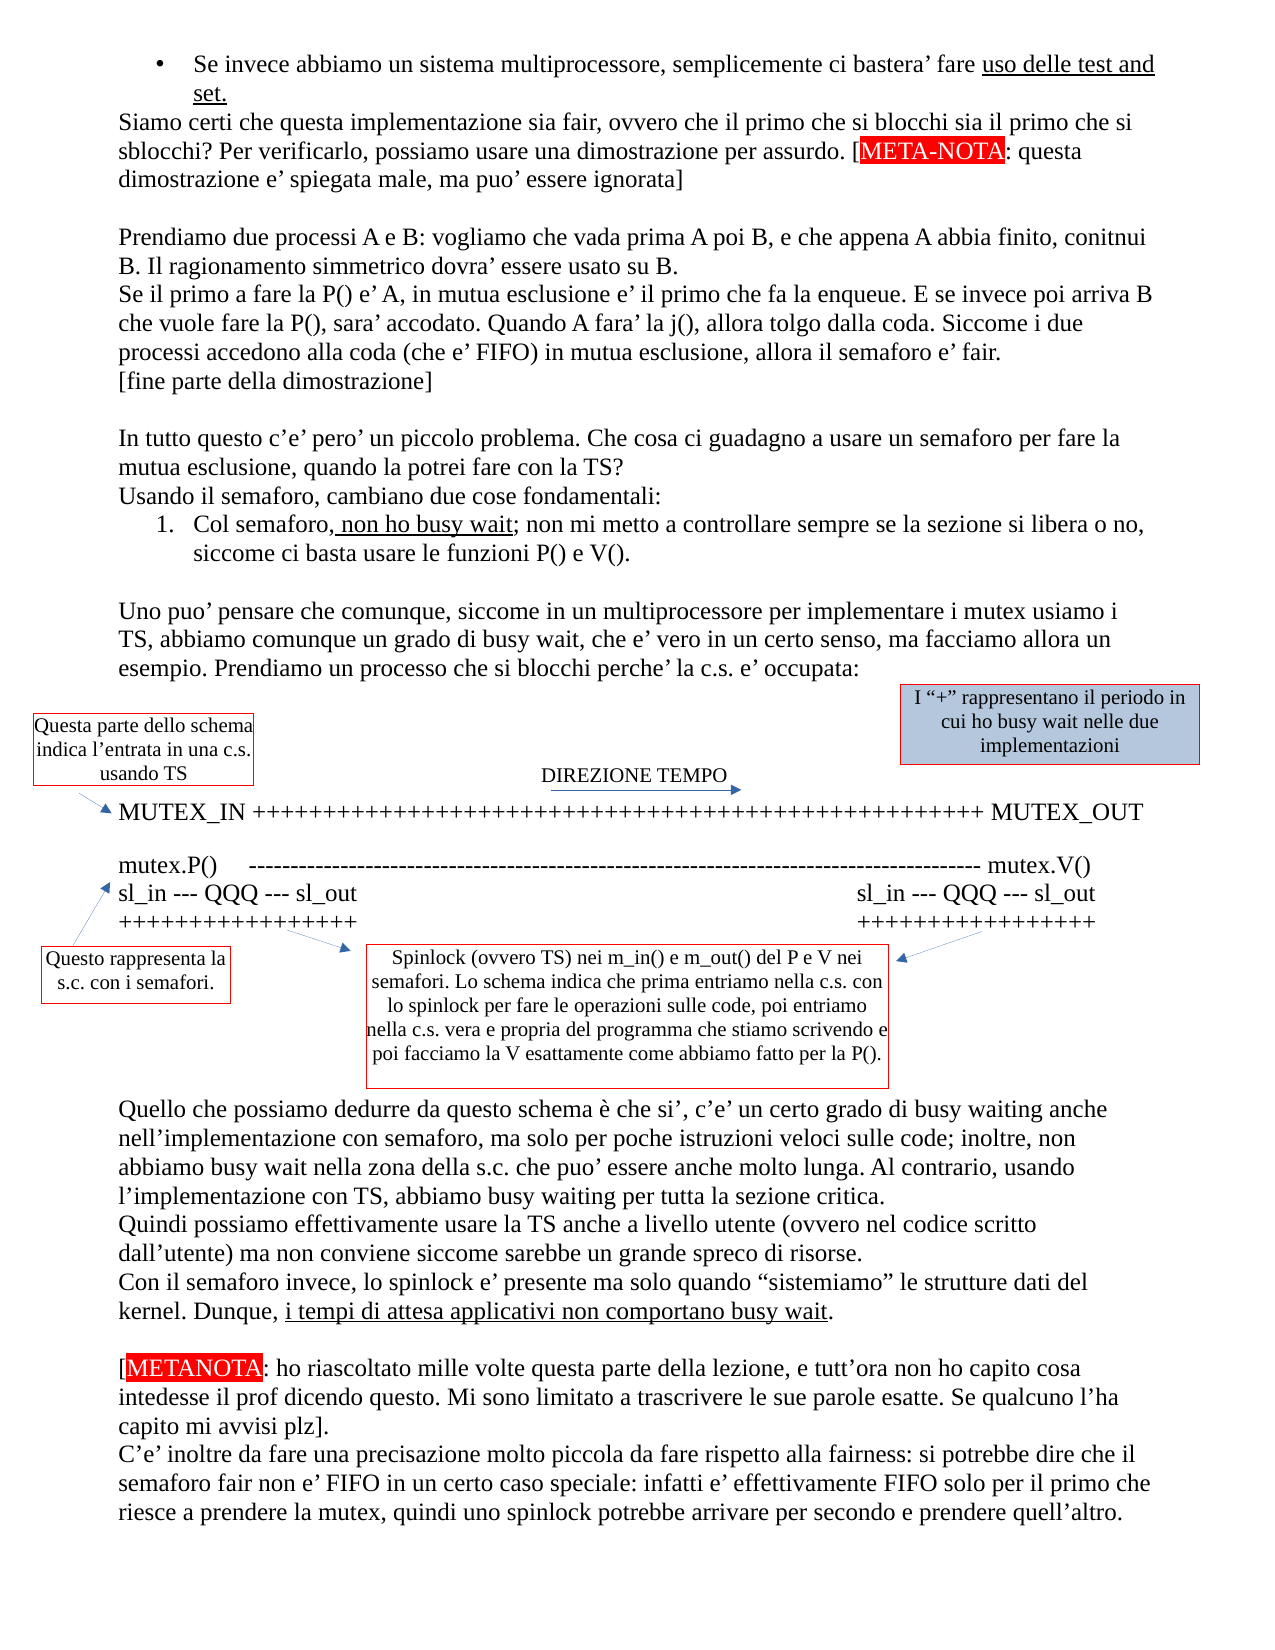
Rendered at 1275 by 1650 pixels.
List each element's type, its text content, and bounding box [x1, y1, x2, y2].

text In tutto questo c’e’ pero’ un piccolo problema. Che cosa ci guadagno a usare un semaforo per fare la mutua esclusione, quando la potrei fare con la TS? [118, 423, 1157, 481]
text C’e’ inoltre da fare una precisazione molto piccola da fare rispetto alla fairness: si potrebbe dire che il semaforo fair non e’ FIFO in un certo caso speciale: infatti e’ effettivamente FIFO solo per il primo che riesce a prendere la mutex, quindi uno spinlock potrebbe arrivare per secondo e prendere quell’altro. [118, 1439, 1157, 1526]
text Uno puo’ pensare che comunque, siccome in un multiprocessore per implementare i mutex usiamo i TS, abbiamo comunque un grado di busy wait, che e’ vero in un certo senso, ma facciamo allora un esempio. Prendiamo un processo che si blocchi perche’ la c.s. e’ occupata: [118, 596, 1157, 682]
text MUTEX_IN ++++++++++++++++++++++++++++++++++++++++++++++++++++ MUTEX_OUT [118, 797, 1157, 826]
text +++++++++++++++++ +++++++++++++++++ [118, 907, 1157, 936]
text [fine parte della dimostrazione] [118, 366, 1157, 394]
text Siamo certi che questa implementazione sia fair, ovvero che il primo che si blocchi sia il primo che si sblocchi? Per verificarlo, possiamo usare una dimostrazione per assurdo. [META-NOTA: questa dimostrazione e’ spiegata male, ma puo’ essere ignorata] [118, 107, 1157, 193]
text sl_in --- QQQ --- sl_out sl_in --- QQQ --- sl_out [118, 878, 1157, 907]
text Quindi possiamo effettivamente usare la TS anche a livello utente (ovvero nel codice scritto dall’utente) ma non conviene siccome sarebbe un grande spreco di risorse. [118, 1209, 1157, 1267]
text Quello che possiamo dedurre da questo schema è che si’, c’e’ un certo grado di busy waiting anche nell’implementazione con semaforo, ma solo per poche istruzioni veloci sulle code; inoltre, non abbiamo busy wait nella zona della s.c. che puo’ essere anche molto lunga. Al contrario, usando l’implementazione con TS, abbiamo busy waiting per tutta la sezione critica. [118, 1094, 1157, 1209]
text [METANOTA: ho riascoltato mille volte questa parte della lezione, e tutt’ora non ho capito cosa intedesse il prof dicendo questo. Mi sono limitato a trascrivere le sue parole esatte. Se qualcuno l’ha capito mi avvisi plz]. [118, 1353, 1157, 1439]
list Se invece abbiamo un sistema multiprocessore, semplicemente ci bastera’ fare uso delle test and set. [156, 49, 1157, 107]
text Usando il semaforo, cambiano due cose fondamentali: [118, 481, 1157, 509]
list Col semaforo, non ho busy wait; non mi metto a controllare sempre se la sezione si libera o no, siccome ci basta usare le funzioni P() e V(). [156, 509, 1157, 567]
text mutex.P() ---------------------------------------------------------------------------------------- mutex.V() [118, 850, 1157, 878]
text Con il semaforo invece, lo spinlock e’ presente ma solo quando “sistemiamo” le strutture dati del kernel. Dunque, i tempi di attesa applicativi non comportano busy wait. [118, 1267, 1157, 1324]
text Se il primo a fare la P() e’ A, in mutua esclusione e’ il primo che fa la enqueue. E se invece poi arriva B che vuole fare la P(), sara’ accodato. Quando A fara’ la j(), allora tolgo dalla coda. Siccome i due processi accedono alla coda (che e’ FIFO) in mutua esclusione, allora il semaforo e’ fair. [118, 279, 1157, 366]
text Prendiamo due processi A e B: vogliamo che vada prima A poi B, e che appena A abbia finito, conitnui B. Il ragionamento simmetrico dovra’ essere usato su B. [118, 222, 1157, 279]
